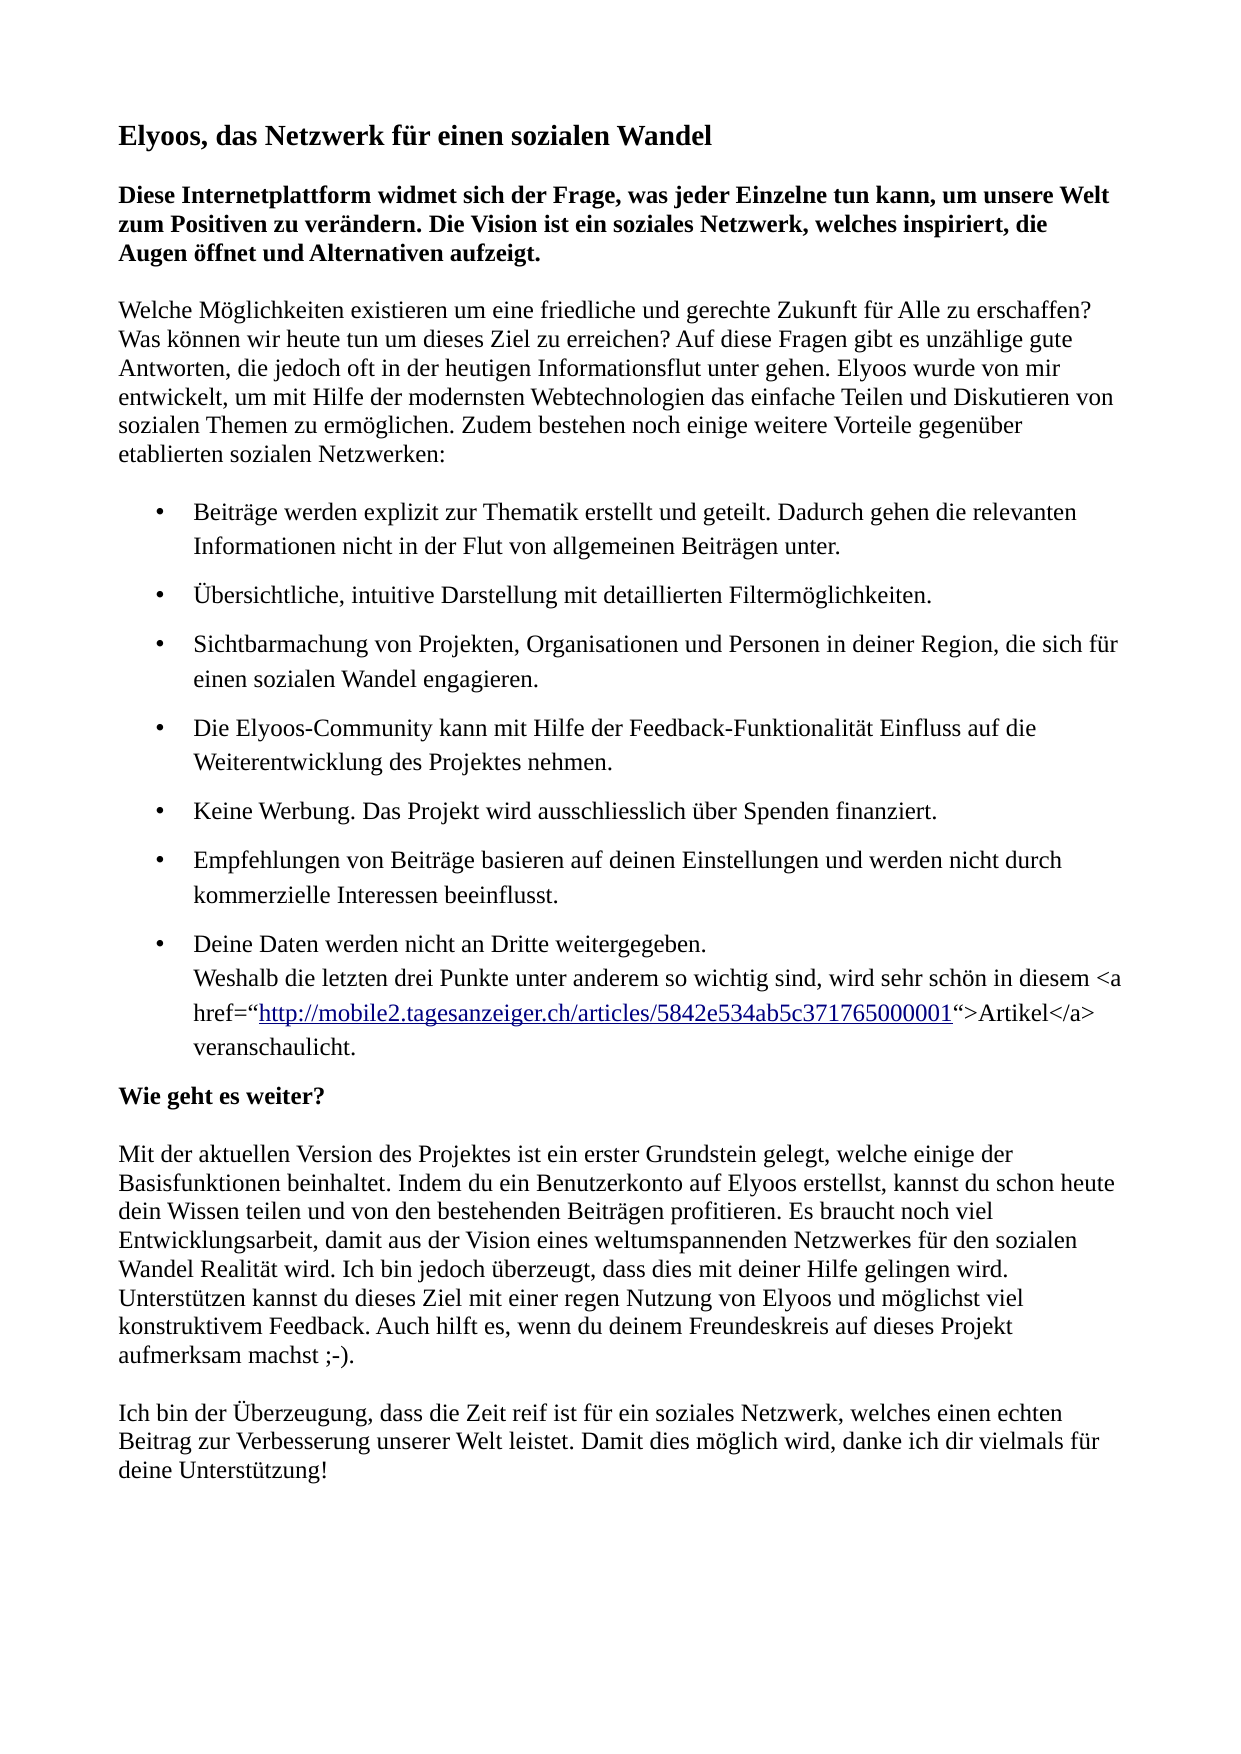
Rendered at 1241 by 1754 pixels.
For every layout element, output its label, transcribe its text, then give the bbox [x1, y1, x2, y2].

list Beiträge werden explizit zur Thematik erstellt und geteilt. Dadurch gehen die relevanten Informationen nicht in der Flut von allgemeinen Beiträgen unter. [156, 497, 1122, 560]
list Übersichtliche, intuitive Darstellung mit detaillierten Filtermöglichkeiten. [156, 580, 1122, 609]
text Ich bin der Überzeugung, dass die Zeit reif ist für ein soziales Netzwerk, welches einen echten Beitrag zur Verbesserung unserer Welt leistet. Damit dies möglich wird, danke ich dir vielmals für deine Unterstützung! [118, 1398, 1122, 1484]
list Sichtbarmachung von Projekten, Organisationen und Personen in deiner Region, die sich für einen sozialen Wandel engagieren. [156, 629, 1122, 692]
list Die Elyoos-Community kann mit Hilfe der Feedback-Funktionalität Einfluss auf die Weiterentwicklung des Projektes nehmen. [156, 713, 1122, 776]
text Elyoos, das Netzwerk für einen sozialen Wandel [118, 118, 1122, 152]
text Mit der aktuellen Version des Projektes ist ein erster Grundstein gelegt, welche einige der Basisfunktionen beinhaltet. Indem du ein Benutzerkonto auf Elyoos erstellst, kannst du schon heute dein Wissen teilen und von den bestehenden Beiträgen profitieren. Es braucht noch viel Entwicklungsarbeit, damit aus der Vision eines weltumspannenden Netzwerkes für den sozialen Wandel Realität wird. Ich bin jedoch überzeugt, dass dies mit deiner Hilfe gelingen wird. Unterstützen kannst du dieses Ziel mit einer regen Nutzung von Elyoos und möglichst viel konstruktivem Feedback. Auch hilft es, wenn du deinem Freundeskreis auf dieses Projekt aufmerksam machst ;-). [118, 1139, 1122, 1369]
text Wie geht es weiter? [118, 1081, 1122, 1110]
list Deine Daten werden nicht an Dritte weitergegeben. Weshalb die letzten drei Punkte unter anderem so wichtig sind, wird sehr schön in diesem <a href=“http://mobile2.tagesanzeiger.ch/articles/5842e534ab5c371765000001“>Artikel</a> veranschaulicht. [156, 929, 1122, 1061]
list Empfehlungen von Beiträge basieren auf deinen Einstellungen und werden nicht durch kommerzielle Interessen beeinflusst. [156, 845, 1122, 909]
text Welche Möglichkeiten existieren um eine friedliche und gerechte Zukunft für Alle zu erschaffen? Was können wir heute tun um dieses Ziel zu erreichen? Auf diese Fragen gibt es unzählige gute Antworten, die jedoch oft in der heutigen Informationsflut unter gehen. Elyoos wurde von mir entwickelt, um mit Hilfe der modernsten Webtechnologien das einfache Teilen und Diskutieren von sozialen Themen zu ermöglichen. Zudem bestehen noch einige weitere Vorteile gegenüber etablierten sozialen Netzwerken: [118, 295, 1122, 468]
text Diese Internetplattform widmet sich der Frage, was jeder Einzelne tun kann, um unsere Welt zum Positiven zu verändern. Die Vision ist ein soziales Netzwerk, welches inspiriert, die Augen öffnet und Alternativen aufzeigt. [118, 180, 1122, 267]
list Keine Werbung. Das Projekt wird ausschliesslich über Spenden finanziert. [156, 796, 1122, 825]
